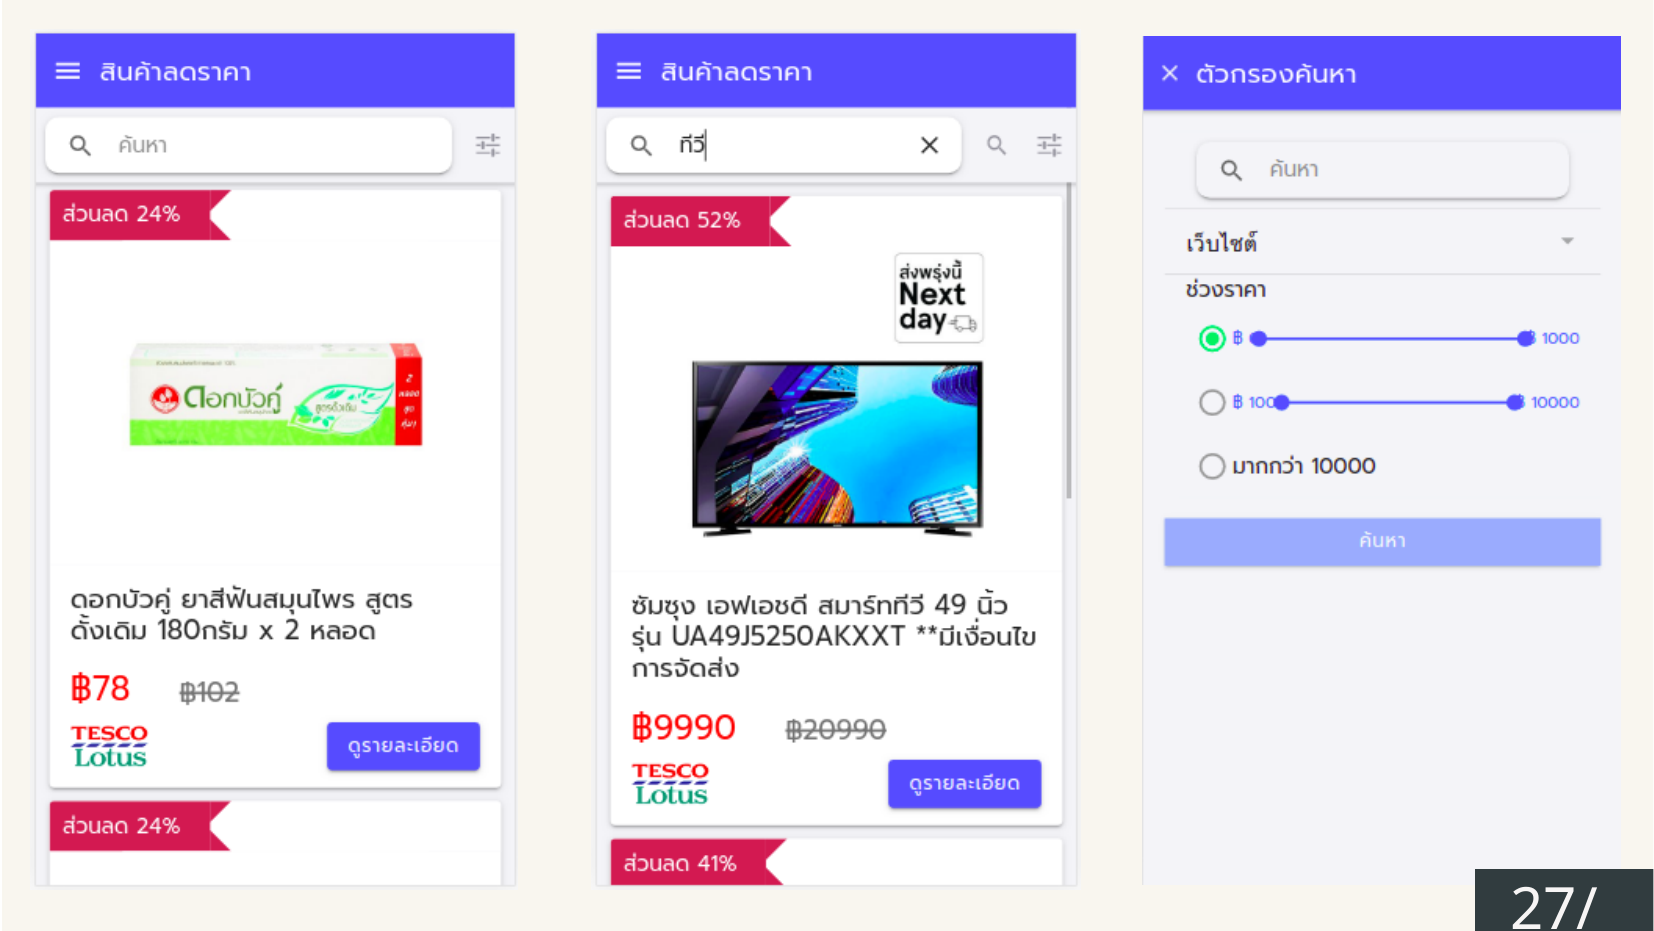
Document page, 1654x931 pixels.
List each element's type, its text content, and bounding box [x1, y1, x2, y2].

text_box 27/30 [1495, 860, 1636, 931]
picture [2, 0, 1654, 931]
